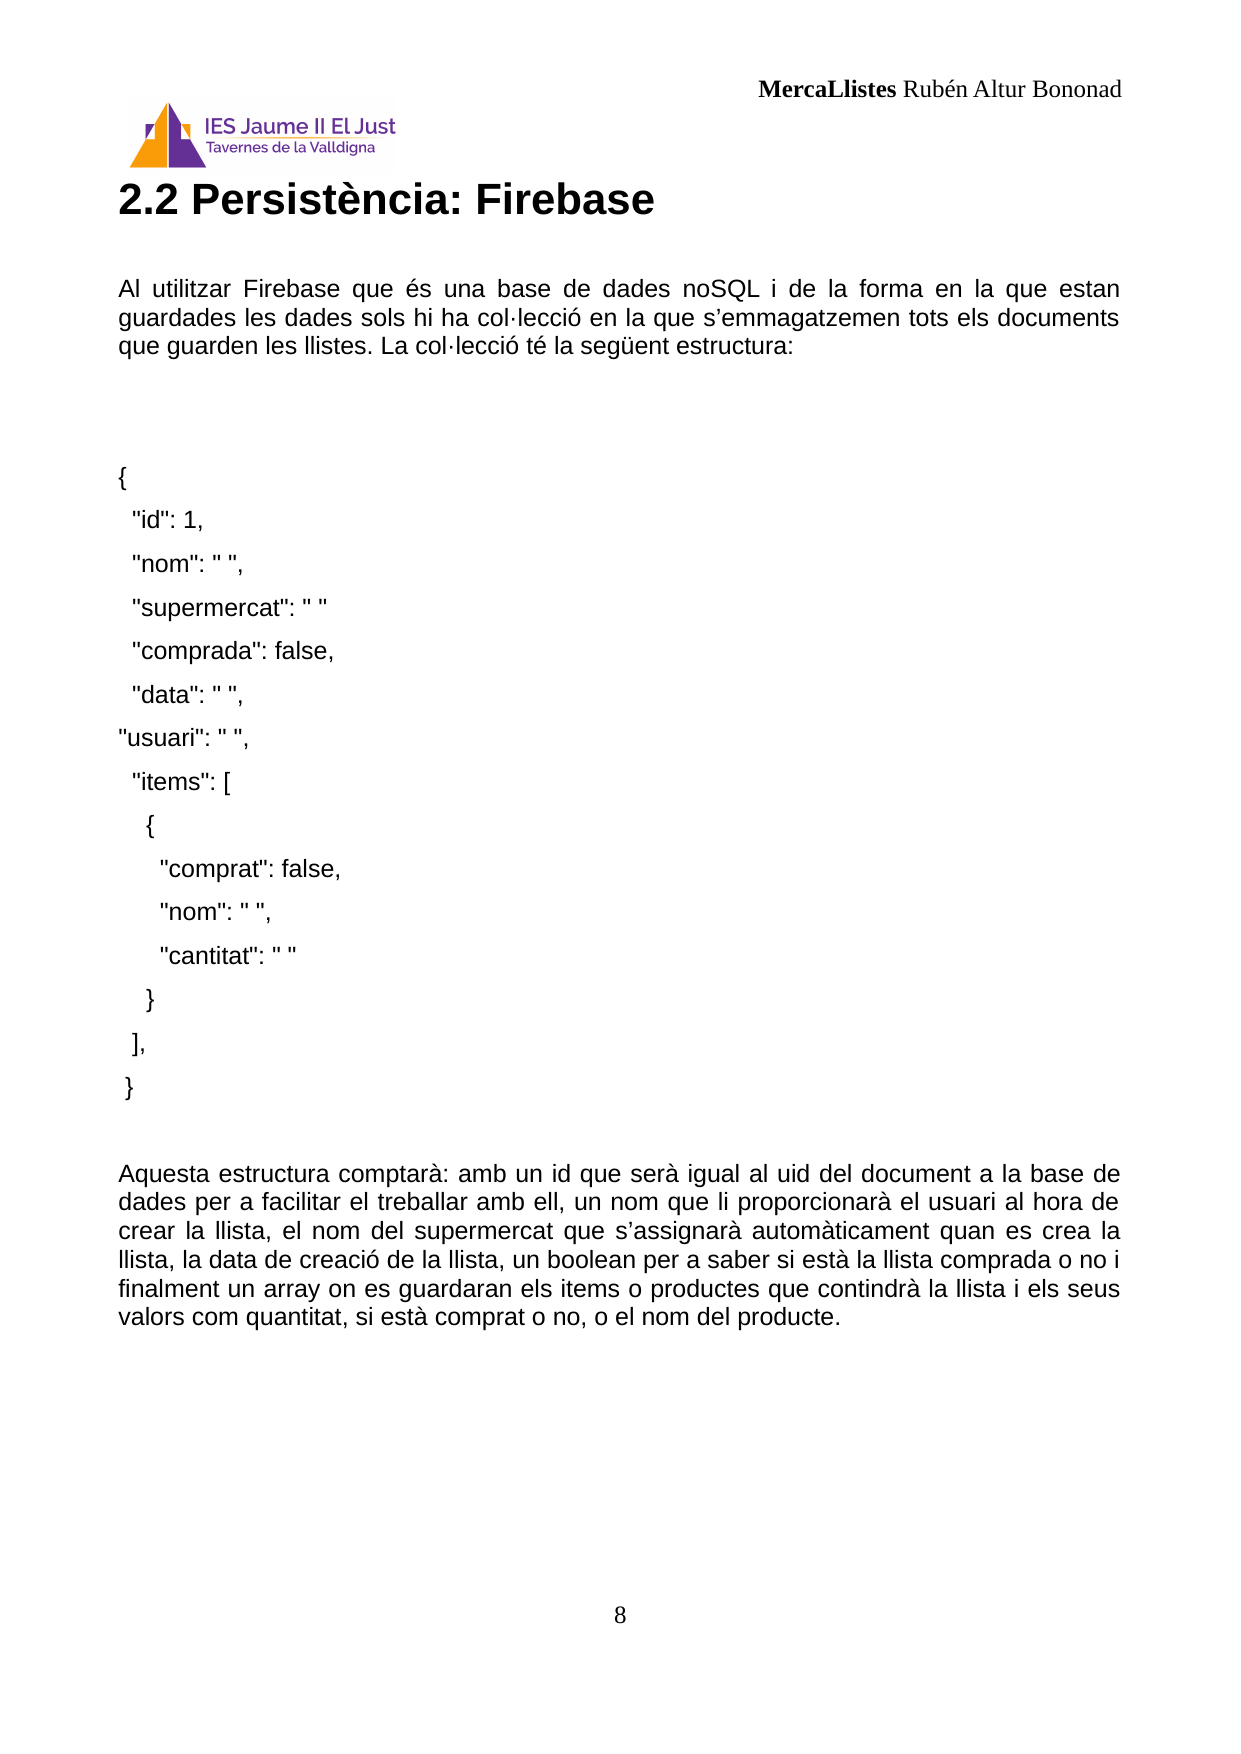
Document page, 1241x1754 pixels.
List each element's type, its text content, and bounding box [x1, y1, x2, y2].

text "data": " ", [118, 679, 1122, 708]
text "id": 1, [118, 505, 1122, 534]
text Al utilitzar Firebase que és una base de dades noSQL i de la forma en la que estan guardades les dades sols hi ha col·lecció en la que s’emmagatzemen tots els documents que guarden les llistes. La col·lecció té la següent estructura: [118, 274, 1122, 360]
text ], [118, 1028, 1122, 1057]
text 2.2 Persistència: Firebase [118, 173, 1122, 224]
text "comprada": false, [118, 636, 1122, 665]
text } [118, 1071, 1122, 1100]
text "comprat": false, [118, 854, 1122, 882]
text "usuari": " ", [118, 723, 1122, 752]
text "nom": " ", [118, 549, 1122, 578]
text } [118, 984, 1122, 1013]
text { [118, 810, 1122, 839]
text "nom": " ", [118, 897, 1122, 926]
text "cantitat": " " [118, 941, 1122, 969]
text { [118, 462, 1122, 491]
text "supermercat": " " [118, 592, 1122, 621]
text Aquesta estructura comptarà: amb un id que serà igual al uid del document a la base de dades per a facilitar el treballar amb ell, un nom que li proporcionarà el usuari al hora de crear la llista, el nom del supermercat que s’assignarà automàticament quan es crea la llista, la data de creació de la llista, un boolean per a saber si està la llista comprada o no i finalment un array on es guardaran els items o productes que contindrà la llista i els seus valors com quantitat, si està comprat o no, o el nom del producte. [118, 1158, 1122, 1331]
text "items": [ [118, 767, 1122, 795]
